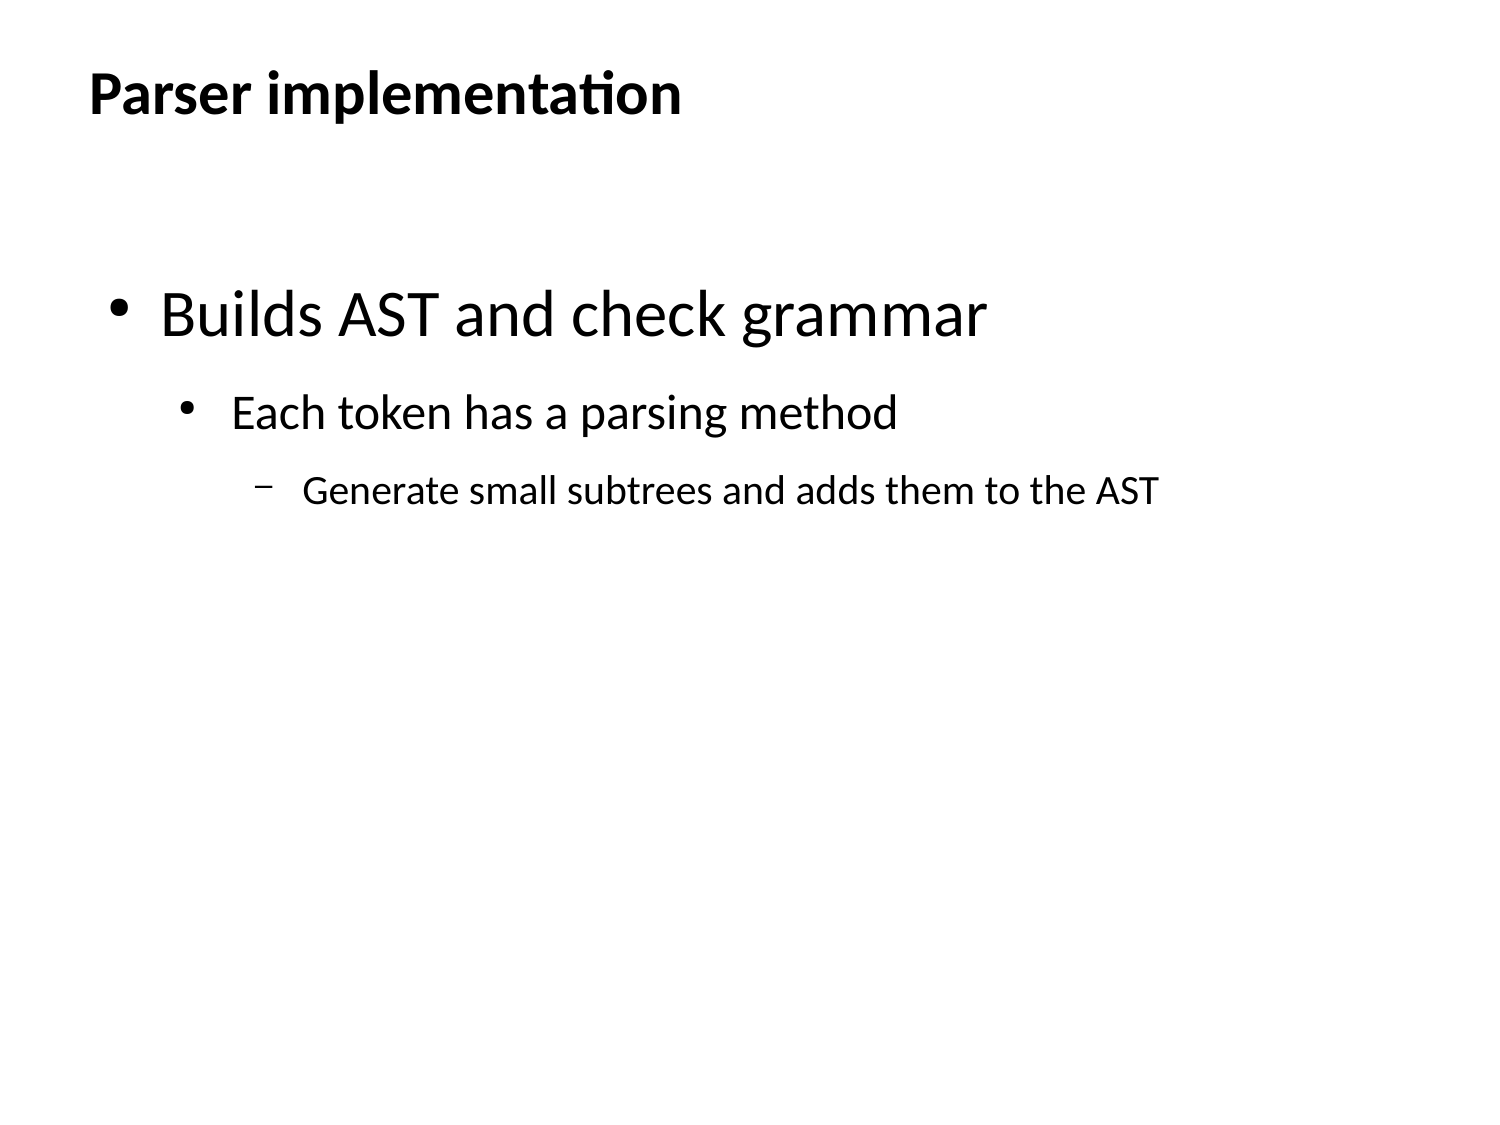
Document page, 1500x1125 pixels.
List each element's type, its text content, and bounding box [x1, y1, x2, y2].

title Parser implementation [75, 45, 1425, 233]
list Builds AST and check grammar Each token has a parsing method Generate small subtrees and adds them to the AST [75, 262, 1425, 1005]
